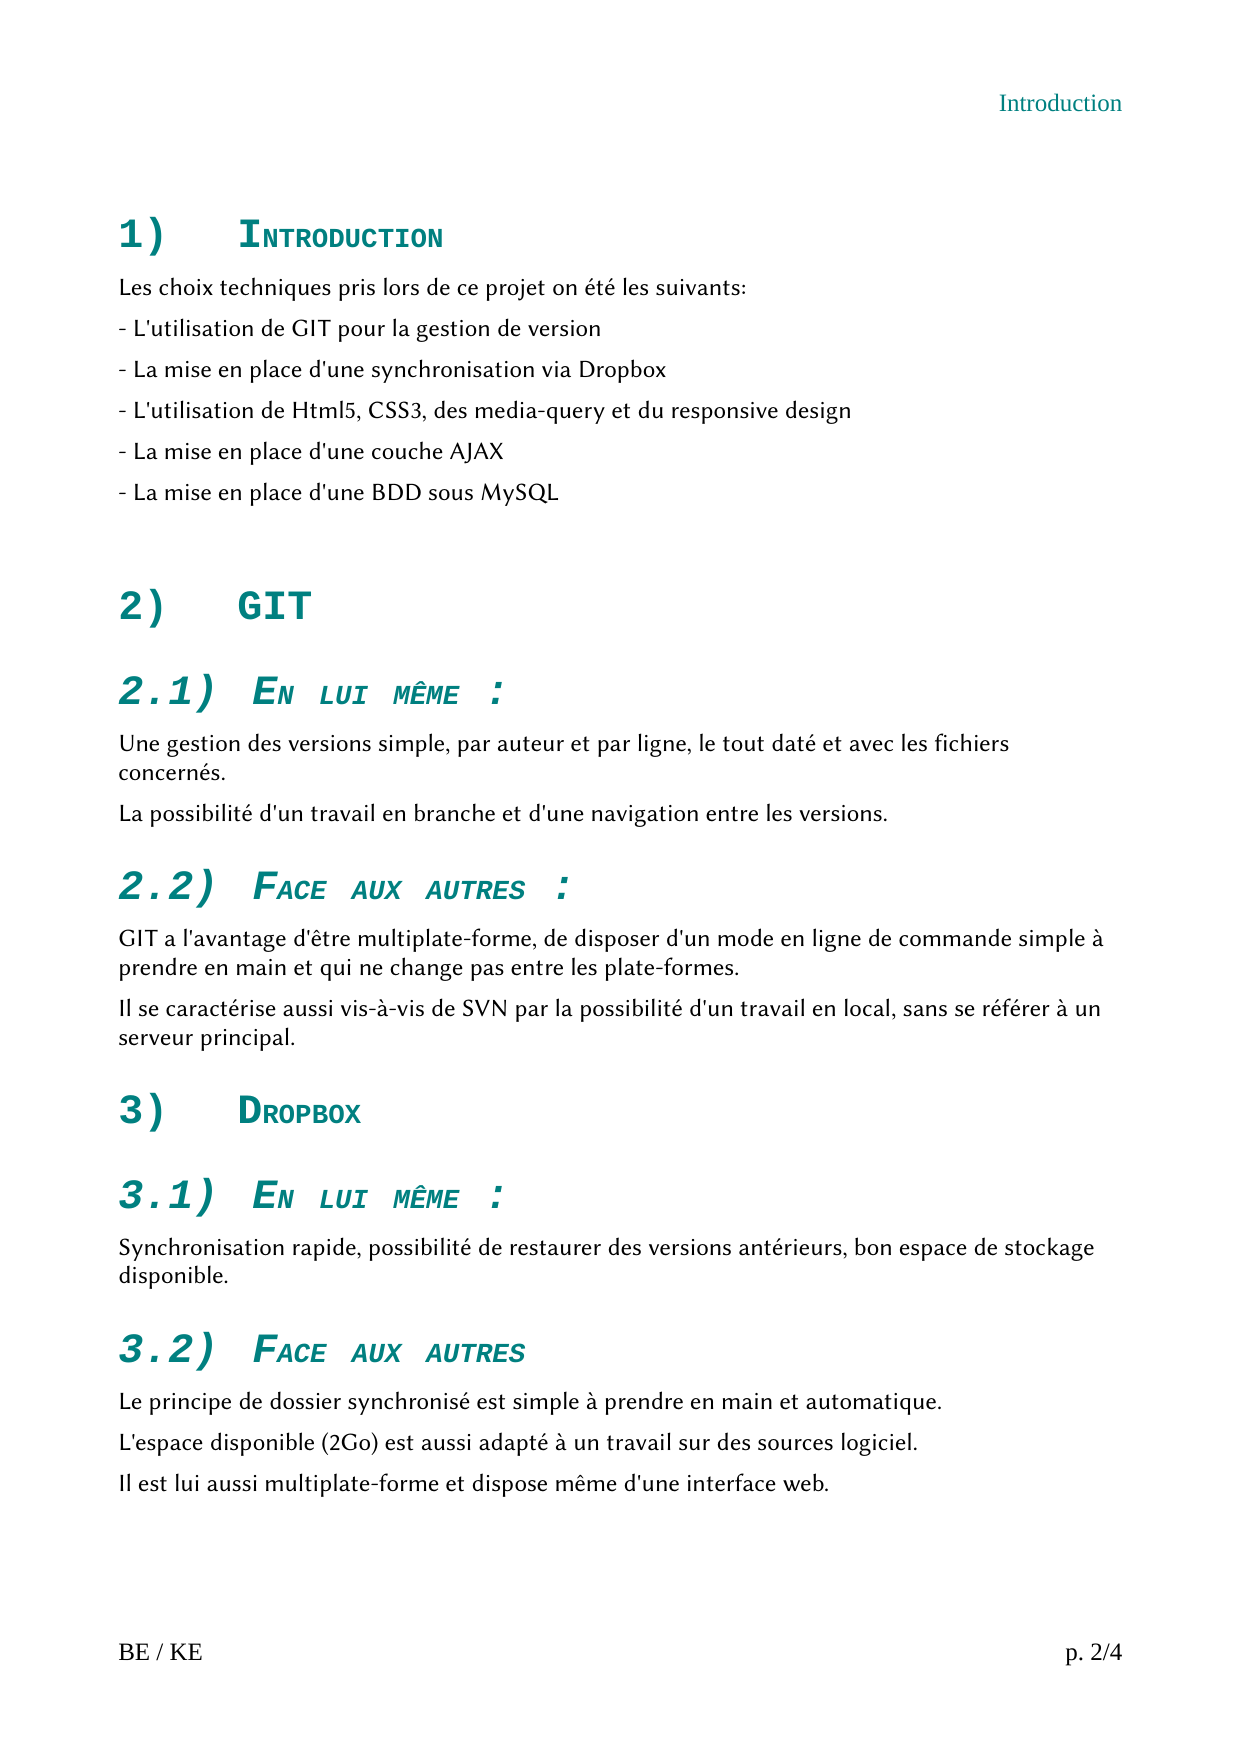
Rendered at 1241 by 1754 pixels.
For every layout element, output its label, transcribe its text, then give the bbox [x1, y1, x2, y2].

subtitle Introduction [118, 213, 1122, 260]
text - La mise en place d'une synchronisation via Dropbox [118, 354, 1122, 383]
subtitle Dropbox [118, 1089, 1122, 1136]
text - L'utilisation de GIT pour la gestion de version [118, 313, 1122, 342]
text - La mise en place d'une BDD sous MySQL [118, 478, 1122, 506]
subtitle Face aux autres [118, 1328, 1122, 1375]
subtitle GIT [118, 585, 1122, 632]
text Le principe de dossier synchronisé est simple à prendre en main et automatique. [118, 1387, 1122, 1416]
subtitle En lui même : [118, 1173, 1122, 1221]
text Les choix techniques pris lors de ce projet on été les suivants: [118, 272, 1122, 301]
subtitle Face aux autres : [118, 865, 1122, 912]
text La possibilité d'un travail en branche et d'une navigation entre les versions. [118, 799, 1122, 827]
text - L'utilisation de Html5, CSS3, des media-query et du responsive design [118, 396, 1122, 424]
text - La mise en place d'une couche AJAX [118, 437, 1122, 465]
text Synchronisation rapide, possibilité de restaurer des versions antérieurs, bon espace de stockage disponible. [118, 1233, 1122, 1290]
text Il se caractérise aussi vis-à-vis de SVN par la possibilité d'un travail en local, sans se référer à un serveur principal. [118, 994, 1122, 1051]
text GIT a l'avantage d'être multiplate-forme, de disposer d'un mode en ligne de commande simple à prendre en main et qui ne change pas entre les plate-formes. [118, 924, 1122, 982]
text Il est lui aussi multiplate-forme et dispose même d'une interface web. [118, 1469, 1122, 1498]
text Une gestion des versions simple, par auteur et par ligne, le tout daté et avec les fichiers concernés. [118, 729, 1122, 786]
text L'espace disponible (2Go) est aussi adapté à un travail sur des sources logiciel. [118, 1428, 1122, 1457]
subtitle En lui même : [118, 669, 1122, 717]
